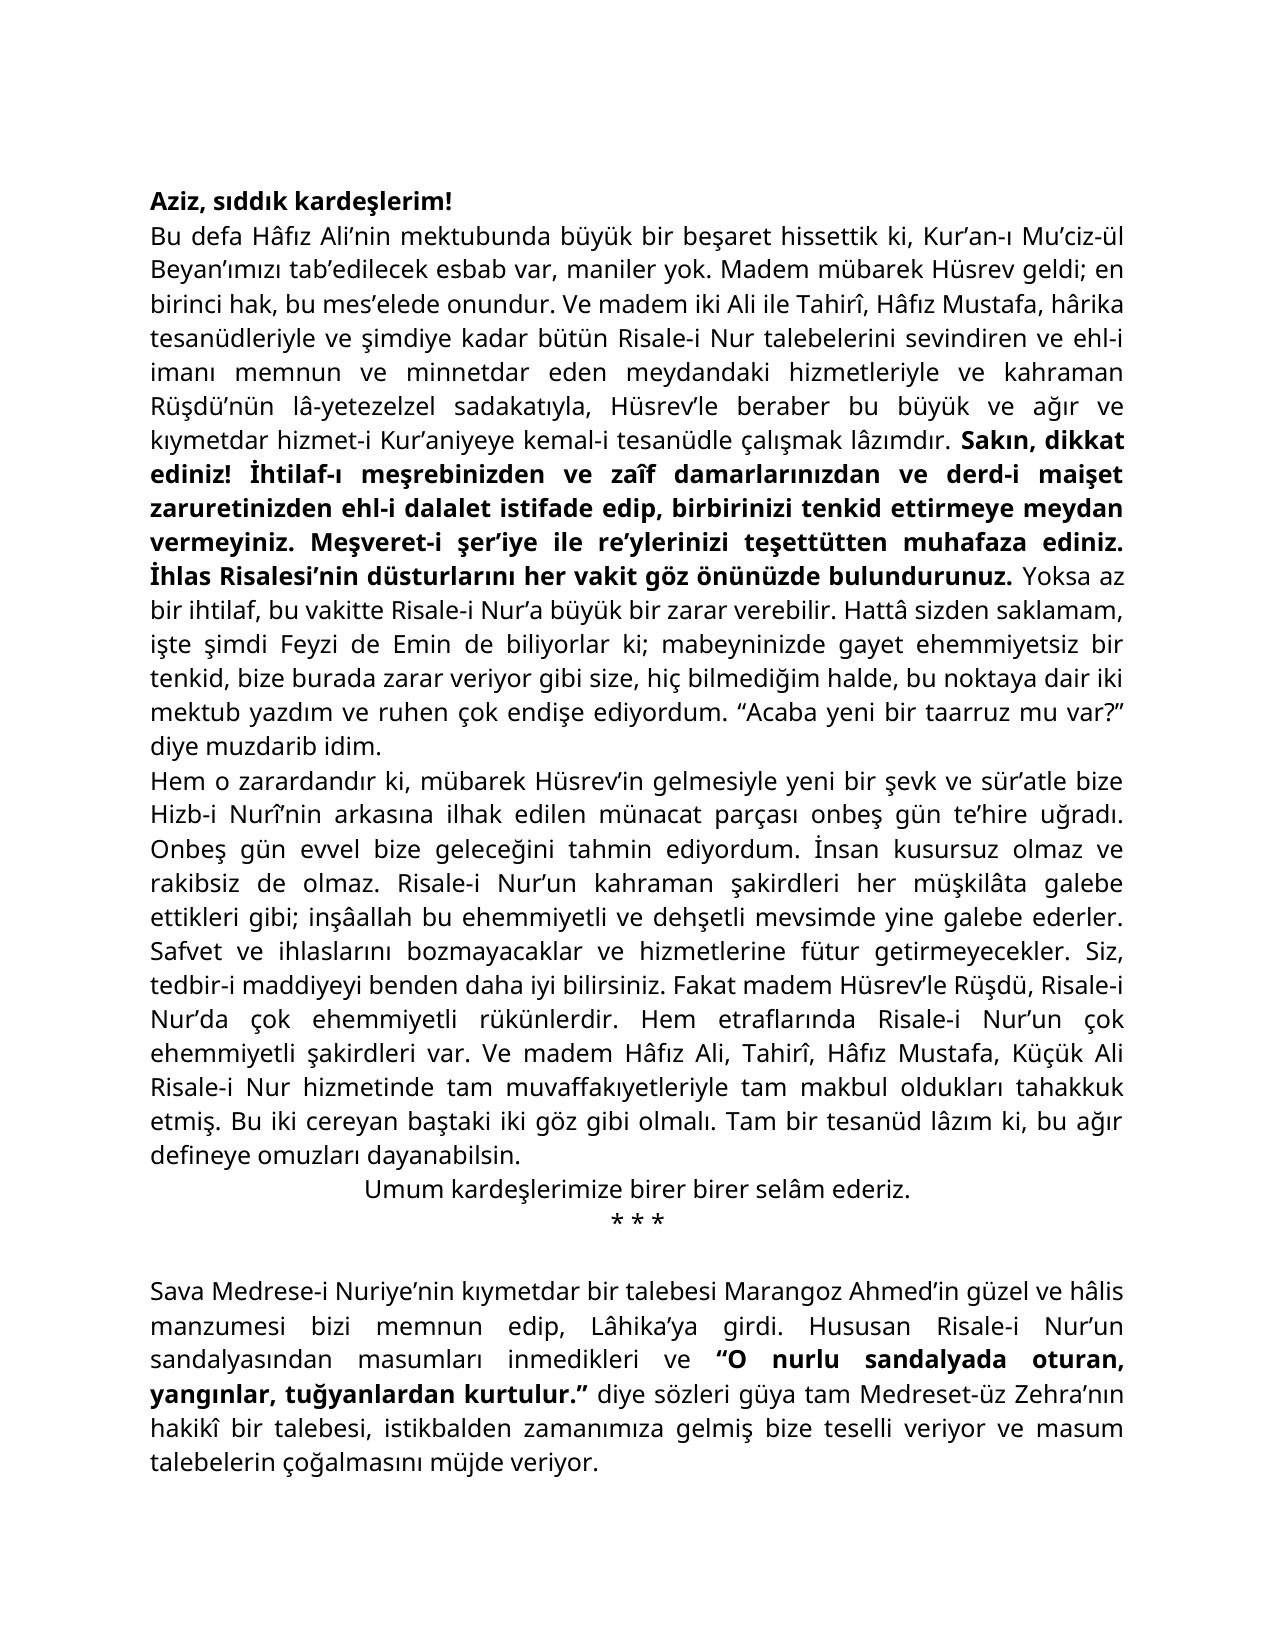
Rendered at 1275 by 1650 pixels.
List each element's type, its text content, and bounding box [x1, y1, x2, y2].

text Sava Medrese-i Nuriye’nin kıymetdar bir talebesi Marangoz Ahmed’in güzel ve hâlis manzumesi bizi memnun edip, Lâhika’ya girdi. Hususan Risale-i Nur’un sandalyasından masumları inmedikleri ve “O nurlu sandalyada oturan, yangınlar, tuğyanlardan kurtulur.” diye sözleri güya tam Medreset-üz Zehra’nın hakikî bir talebesi, istikbalden zamanımıza gelmiş bize teselli veriyor ve masum talebelerin çoğalmasını müjde veriyor. [150, 1274, 1125, 1478]
text Hem o zarardandır ki, mübarek Hüsrev’in gelmesiyle yeni bir şevk ve sür’atle bize Hizb-i Nurî’nin arkasına ilhak edilen münacat parçası onbeş gün te’hire uğradı. Onbeş gün evvel bize geleceğini tahmin ediyordum. İnsan kusursuz olmaz ve rakibsiz de olmaz. Risale-i Nur’un kahraman şakirdleri her müşkilâta galebe ettikleri gibi; inşâallah bu ehemmiyetli ve dehşetli mevsimde yine galebe ederler. Safvet ve ihlaslarını bozmayacaklar ve hizmetlerine fütur getirmeyecekler. Siz, tedbir-i maddiyeyi benden daha iyi bilirsiniz. Fakat madem Hüsrev’le Rüşdü, Risale-i Nur’da çok ehemmiyetli rükünlerdir. Hem etraflarında Risale-i Nur’un çok ehemmiyetli şakirdleri var. Ve madem Hâfız Ali, Tahirî, Hâfız Mustafa, Küçük Ali Risale-i Nur hizmetinde tam muvaffakıyetleriyle tam makbul oldukları tahakkuk etmiş. Bu iki cereyan baştaki iki göz gibi olmalı. Tam bir tesanüd lâzım ki, bu ağır defineye omuzları dayanabilsin. [150, 763, 1125, 1172]
text * * * [150, 1206, 1125, 1240]
text Bu defa Hâfız Ali’nin mektubunda büyük bir beşaret hissettik ki, Kur’an-ı Mu’ciz-ül Beyan’ımızı tab’edilecek esbab var, maniler yok. Madem mübarek Hüsrev geldi; en birinci hak, bu mes’elede onundur. Ve madem iki Ali ile Tahirî, Hâfız Mustafa, hârika tesanüdleriyle ve şimdiye kadar bütün Risale-i Nur talebelerini sevindiren ve ehl-i imanı memnun ve minnetdar eden meydandaki hizmetleriyle ve kahraman Rüşdü’nün lâ-yetezelzel sadakatıyla, Hüsrev’le beraber bu büyük ve ağır ve kıymetdar hizmet-i Kur’aniyeye kemal-i tesanüdle çalışmak lâzımdır. Sakın, dikkat ediniz! İhtilaf-ı meşrebinizden ve zaîf damarlarınızdan ve derd-i maişet zaruretinizden ehl-i dalalet istifade edip, birbirinizi tenkid ettirmeye meydan vermeyiniz. Meşveret-i şer’iye ile re’ylerinizi teşettütten muhafaza ediniz. İhlas Risalesi’nin düsturlarını her vakit göz önünüzde bulundurunuz. Yoksa az bir ihtilaf, bu vakitte Risale-i Nur’a büyük bir zarar verebilir. Hattâ sizden saklamam, işte şimdi Feyzi de Emin de biliyorlar ki; mabeyninizde gayet ehemmiyetsiz bir tenkid, bize burada zarar veriyor gibi size, hiç bilmediğim halde, bu noktaya dair iki mektub yazdım ve ruhen çok endişe ediyordum. “Acaba yeni bir taarruz mu var?” diye muzdarib idim. [150, 218, 1125, 763]
text Aziz, sıddık kardeşlerim! [150, 184, 1125, 218]
text Umum kardeşlerimize birer birer selâm ederiz. [150, 1172, 1125, 1206]
